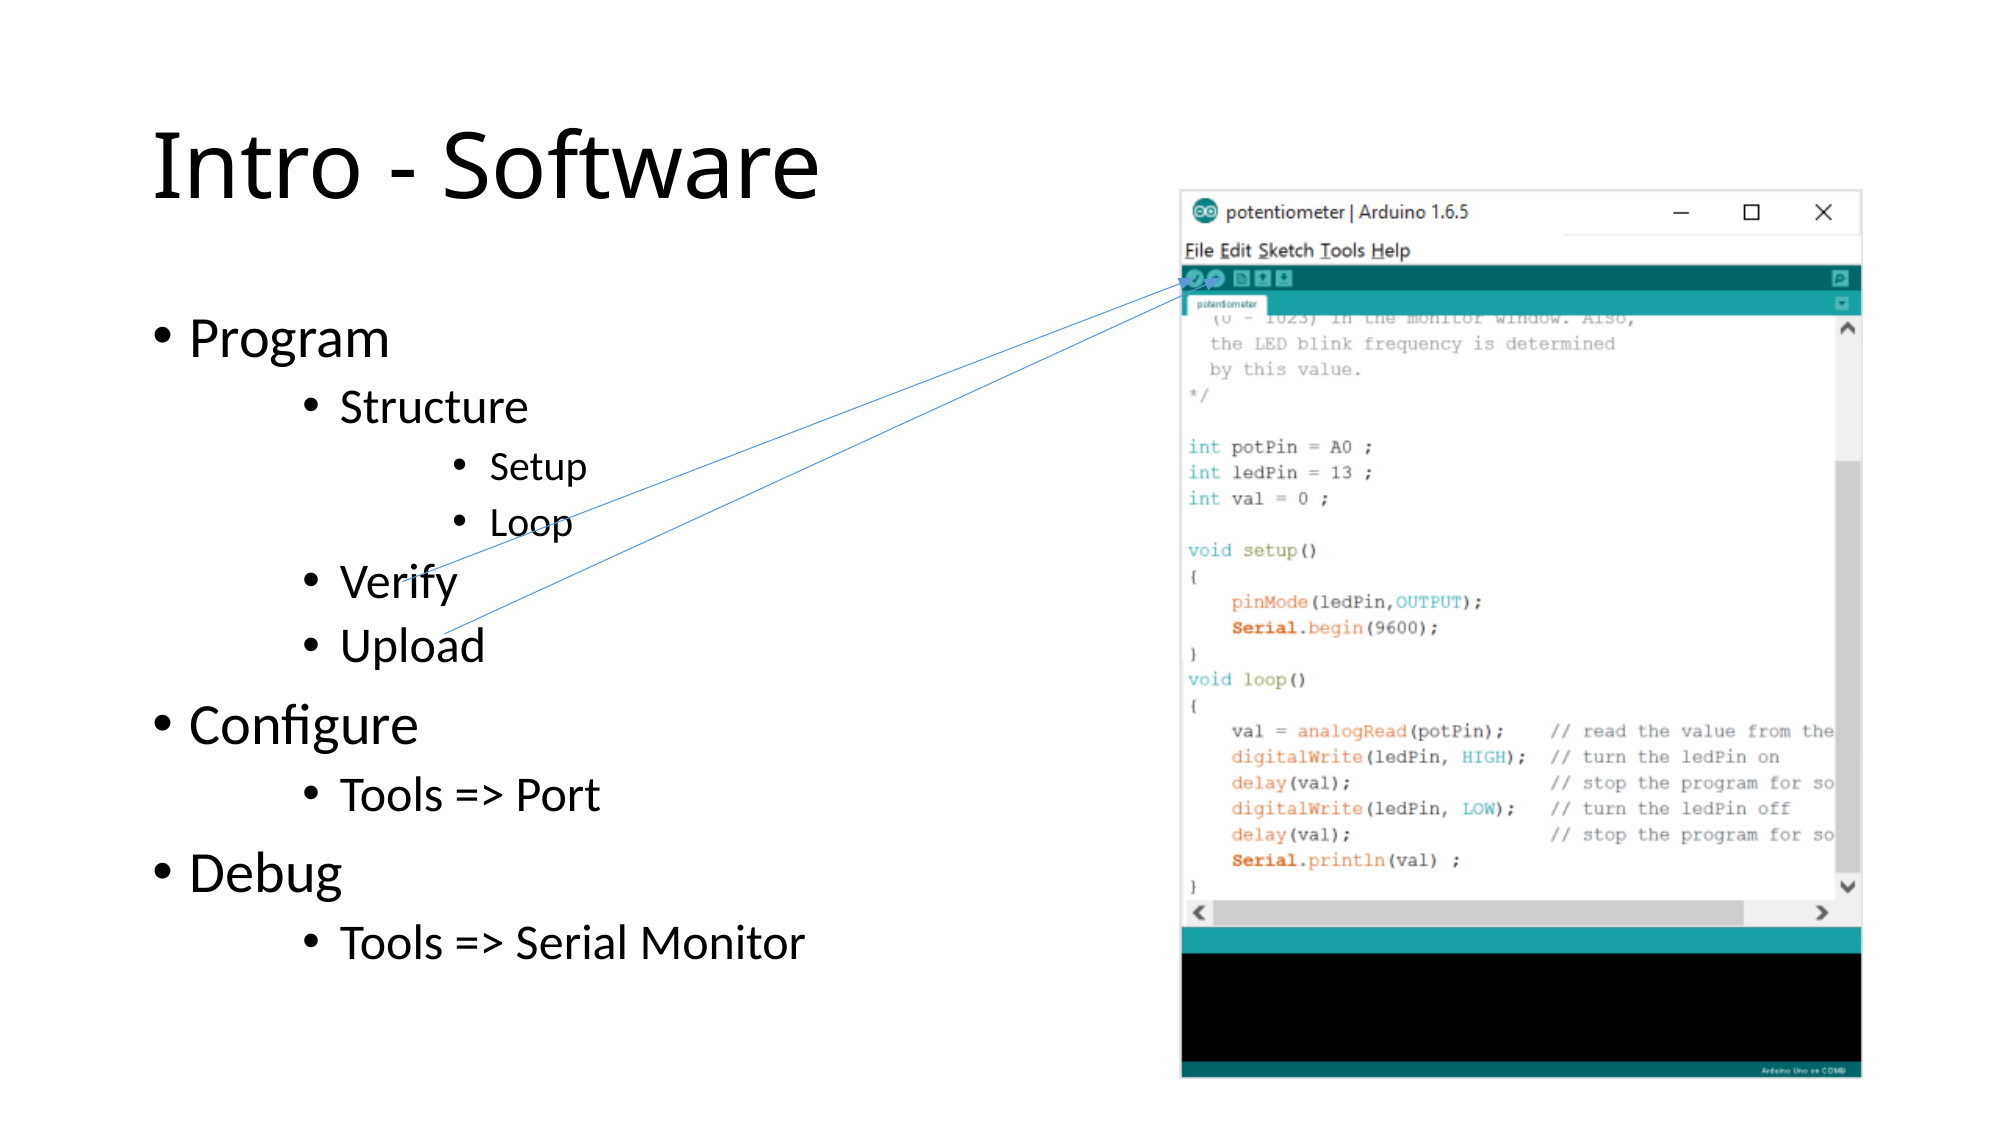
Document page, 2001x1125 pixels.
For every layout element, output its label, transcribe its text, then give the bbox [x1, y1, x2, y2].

list Program Structure Setup Loop Verify Upload Configure Tools => Port Debug Tools => Serial Monitor [137, 299, 1179, 1014]
title Intro - Software [137, 59, 1863, 278]
picture [1179, 189, 1863, 1079]
